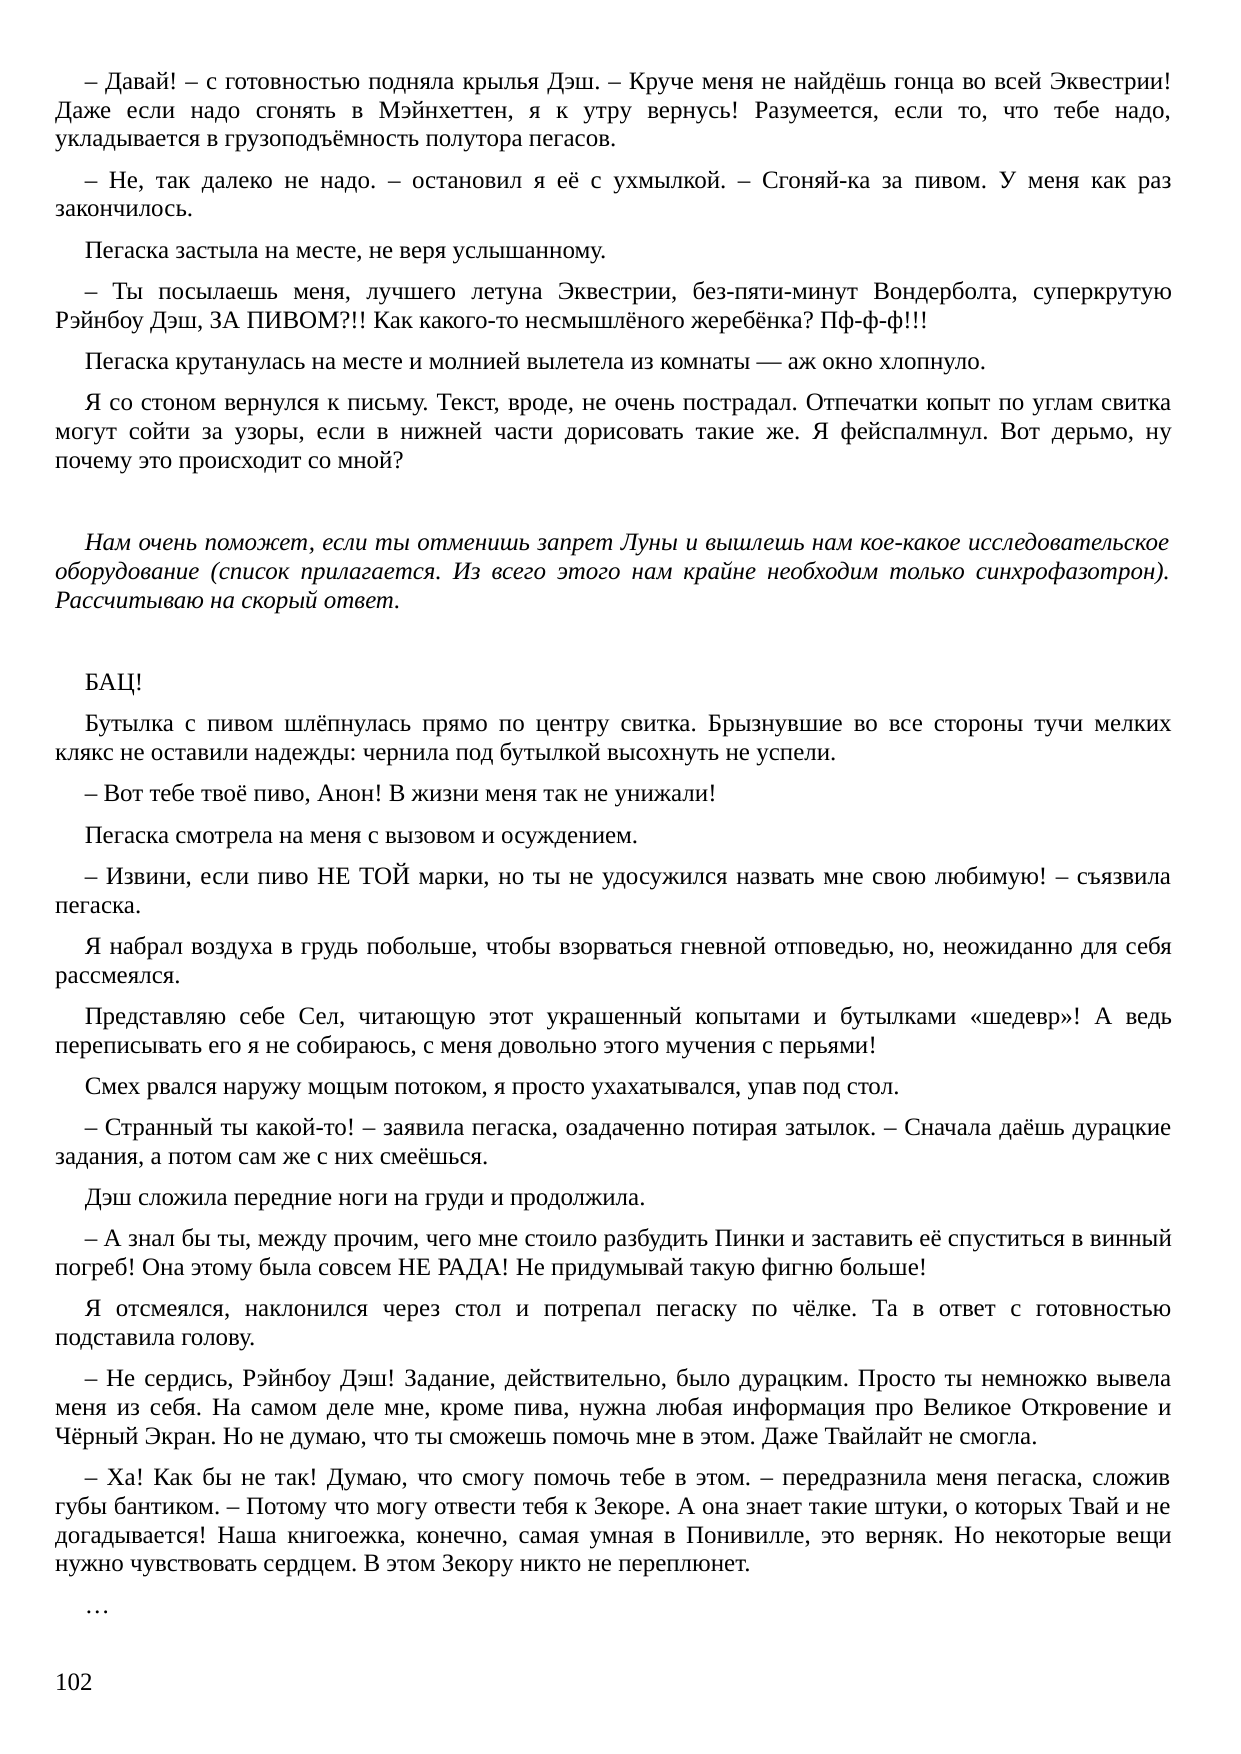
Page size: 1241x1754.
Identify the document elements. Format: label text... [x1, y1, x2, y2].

text … [55, 1590, 1173, 1618]
text Я набрал воздуха в грудь побольше, чтобы взорваться гневной отповедью, но, неожиданно для себя рассмеялся. [55, 931, 1173, 988]
text – А знал бы ты, между прочим, чего мне стоило разбудить Пинки и заставить её спуститься в винный погреб! Она этому была совсем НЕ РАДА! Не придумывай такую фигню больше! [55, 1223, 1173, 1281]
text Дэш сложила передние ноги на груди и продолжила. [55, 1182, 1173, 1211]
text Бутылка с пивом шлёпнулась прямо по центру свитка. Брызнувшие во все стороны тучи мелких клякс не оставили надежды: чернила под бутылкой высохнуть не успели. [55, 708, 1173, 766]
text Я со стоном вернулся к письму. Текст, вроде, не очень пострадал. Отпечатки копыт по углам свитка могут сойти за узоры, если в нижней части дорисовать такие же. Я фейспалмнул. Вот дерьмо, ну почему это происходит со мной? [55, 387, 1173, 473]
text – Ха! Как бы не так! Думаю, что смогу помочь тебе в этом. – передразнила меня пегаска, сложив губы бантиком. – Потому что могу отвести тебя к Зекоре. А она знает такие штуки, о которых Твай и не догадывается! Наша книгоежка, конечно, самая умная в Понивилле, это верняк. Но некоторые вещи нужно чувствовать сердцем. В этом Зекору никто не переплюнет. [55, 1462, 1173, 1577]
text Пегаска смотрела на меня с вызовом и осуждением. [55, 820, 1173, 848]
text Я отсмеялся, наклонился через стол и потрепал пегаску по чёлке. Та в ответ с готовностью подставила голову. [55, 1293, 1173, 1351]
text Пегаска застыла на месте, не веря услышанному. [55, 235, 1173, 263]
text – Давай! – с готовностью подняла крылья Дэш. – Круче меня не найдёшь гонца во всей Эквестрии! Даже если надо сгонять в Мэйнхеттен, я к утру вернусь! Разумеется, если то, что тебе надо, укладывается в грузоподъёмность полутора пегасов. [55, 66, 1173, 152]
text Смех рвался наружу мощым потоком, я просто ухахатывался, упав под стол. [55, 1071, 1173, 1100]
text – Странный ты какой-то! – заявила пегаска, озадаченно потирая затылок. – Сначала даёшь дурацкие задания, а потом сам же с них смеёшься. [55, 1112, 1173, 1170]
text Пегаска крутанулась на месте и молнией вылетела из комнаты — аж окно хлопнуло. [55, 346, 1173, 375]
text Нам очень поможет, если ты отменишь запрет Луны и вышлешь нам кое-какое исследовательское оборудование (список прилагается. Из всего этого нам крайне необходим только синхрофазотрон). Рассчитываю на скорый ответ. [55, 527, 1173, 613]
text – Вот тебе твоё пиво, Анон! В жизни меня так не унижали! [55, 778, 1173, 807]
text – Не, так далеко не надо. – остановил я её с ухмылкой. – Сгоняй-ка за пивом. У меня как раз закончилось. [55, 165, 1173, 222]
text БАЦ! [55, 667, 1173, 696]
text – Не сердись, Рэйнбоу Дэш! Задание, действительно, было дурацким. Просто ты немножко вывела меня из себя. На самом деле мне, кроме пива, нужна любая информация про Великое Откровение и Чёрный Экран. Но не думаю, что ты сможешь помочь мне в этом. Даже Твайлайт не смогла. [55, 1363, 1173, 1450]
text – Ты посылаешь меня, лучшего летуна Эквестрии, без-пяти-минут Вондерболта, суперкрутую Рэйнбоу Дэш, ЗА ПИВОМ?!! Как какого-то несмышлёного жеребёнка? Пф-ф-ф!!! [55, 276, 1173, 333]
text Представляю себе Сел, читающую этот украшенный копытами и бутылками «шедевр»! А ведь переписывать его я не собираюсь, с меня довольно этого мучения с перьями! [55, 1001, 1173, 1058]
text – Извини, если пиво НЕ ТОЙ марки, но ты не удосужился назвать мне свою любимую! – съязвила пегаска. [55, 861, 1173, 918]
